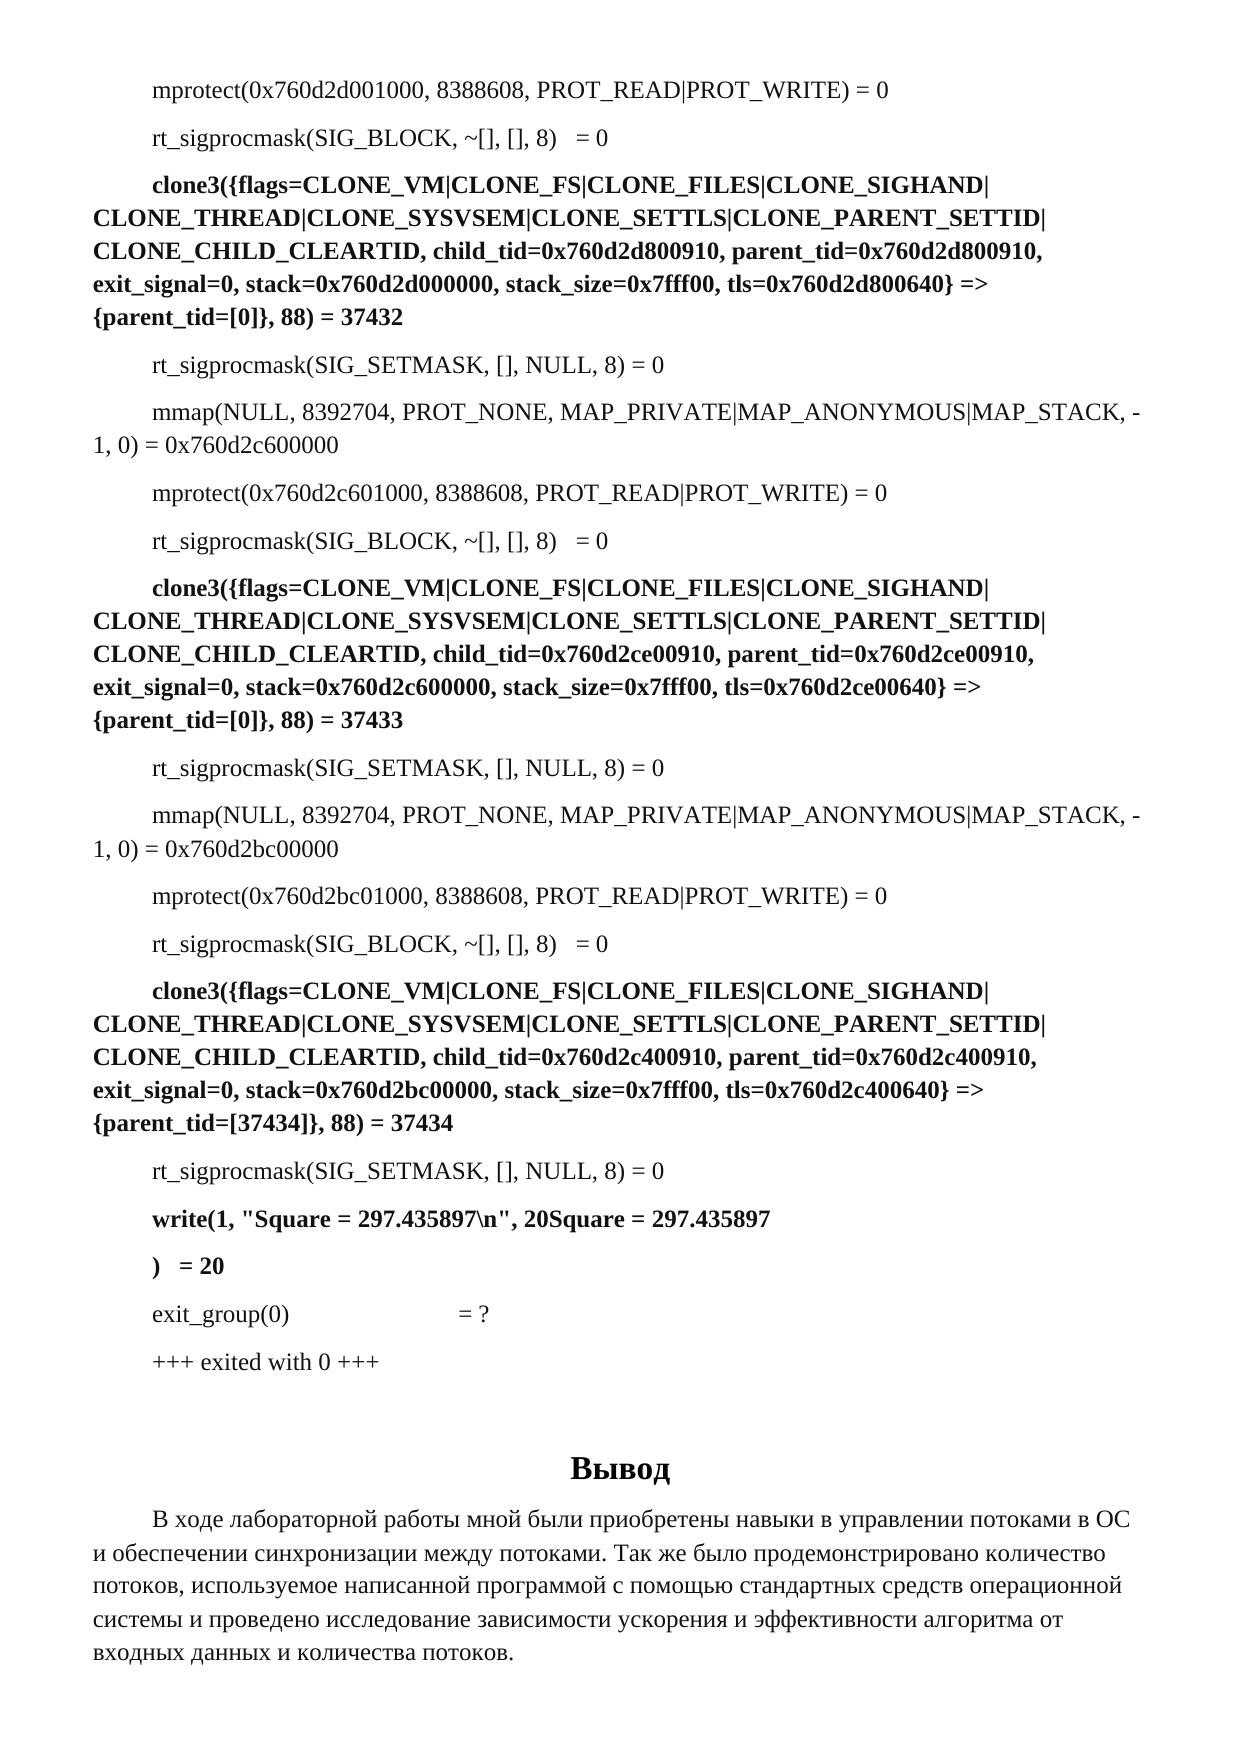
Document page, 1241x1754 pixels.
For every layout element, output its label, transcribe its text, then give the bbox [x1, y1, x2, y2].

text exit_group(0) = ? [93, 1299, 1147, 1328]
text +++ exited with 0 +++ [93, 1347, 1147, 1375]
text mmap(NULL, 8392704, PROT_NONE, MAP_PRIVATE|MAP_ANONYMOUS|MAP_STACK, -1, 0) = 0x760d2bc00000 [93, 801, 1147, 862]
text mmap(NULL, 8392704, PROT_NONE, MAP_PRIVATE|MAP_ANONYMOUS|MAP_STACK, -1, 0) = 0x760d2c600000 [93, 397, 1147, 459]
text mprotect(0x760d2d001000, 8388608, PROT_READ|PROT_WRITE) = 0 [93, 75, 1147, 104]
text clone3({flags=CLONE_VM|CLONE_FS|CLONE_FILES|CLONE_SIGHAND|CLONE_THREAD|CLONE_SYSVSEM|CLONE_SETTLS|CLONE_PARENT_SETTID|CLONE_CHILD_CLEARTID, child_tid=0x760d2ce00910, parent_tid=0x760d2ce00910, exit_signal=0, stack=0x760d2c600000, stack_size=0x7fff00, tls=0x760d2ce00640} => {parent_tid=[0]}, 88) = 37433 [93, 573, 1147, 734]
text mprotect(0x760d2c601000, 8388608, PROT_READ|PROT_WRITE) = 0 [93, 478, 1147, 507]
text Вывод [93, 1448, 1147, 1486]
text rt_sigprocmask(SIG_BLOCK, ~[], [], 8) = 0 [93, 123, 1147, 151]
text rt_sigprocmask(SIG_SETMASK, [], NULL, 8) = 0 [93, 1156, 1147, 1185]
text rt_sigprocmask(SIG_BLOCK, ~[], [], 8) = 0 [93, 526, 1147, 554]
text rt_sigprocmask(SIG_SETMASK, [], NULL, 8) = 0 [93, 753, 1147, 782]
text mprotect(0x760d2bc01000, 8388608, PROT_READ|PROT_WRITE) = 0 [93, 881, 1147, 910]
text rt_sigprocmask(SIG_BLOCK, ~[], [], 8) = 0 [93, 929, 1147, 958]
text ) = 20 [93, 1251, 1147, 1280]
text clone3({flags=CLONE_VM|CLONE_FS|CLONE_FILES|CLONE_SIGHAND|CLONE_THREAD|CLONE_SYSVSEM|CLONE_SETTLS|CLONE_PARENT_SETTID|CLONE_CHILD_CLEARTID, child_tid=0x760d2d800910, parent_tid=0x760d2d800910, exit_signal=0, stack=0x760d2d000000, stack_size=0x7fff00, tls=0x760d2d800640} => {parent_tid=[0]}, 88) = 37432 [93, 170, 1147, 331]
text clone3({flags=CLONE_VM|CLONE_FS|CLONE_FILES|CLONE_SIGHAND|CLONE_THREAD|CLONE_SYSVSEM|CLONE_SETTLS|CLONE_PARENT_SETTID|CLONE_CHILD_CLEARTID, child_tid=0x760d2c400910, parent_tid=0x760d2c400910, exit_signal=0, stack=0x760d2bc00000, stack_size=0x7fff00, tls=0x760d2c400640} => {parent_tid=[37434]}, 88) = 37434 [93, 976, 1147, 1137]
text rt_sigprocmask(SIG_SETMASK, [], NULL, 8) = 0 [93, 350, 1147, 379]
text write(1, "Square = 297.435897\n", 20Square = 297.435897 [93, 1204, 1147, 1232]
text В ходе лабораторной работы мной были приобретены навыки в управлении потоками в ОС и обеспечении синхронизации между потоками. Так же было продемонстрировано количество потоков, используемое написанной программой с помощью стандартных средств операционной системы и проведено исследование зависимости ускорения и эффективности алгоритма от входных данных и количества потоков. [93, 1504, 1147, 1665]
